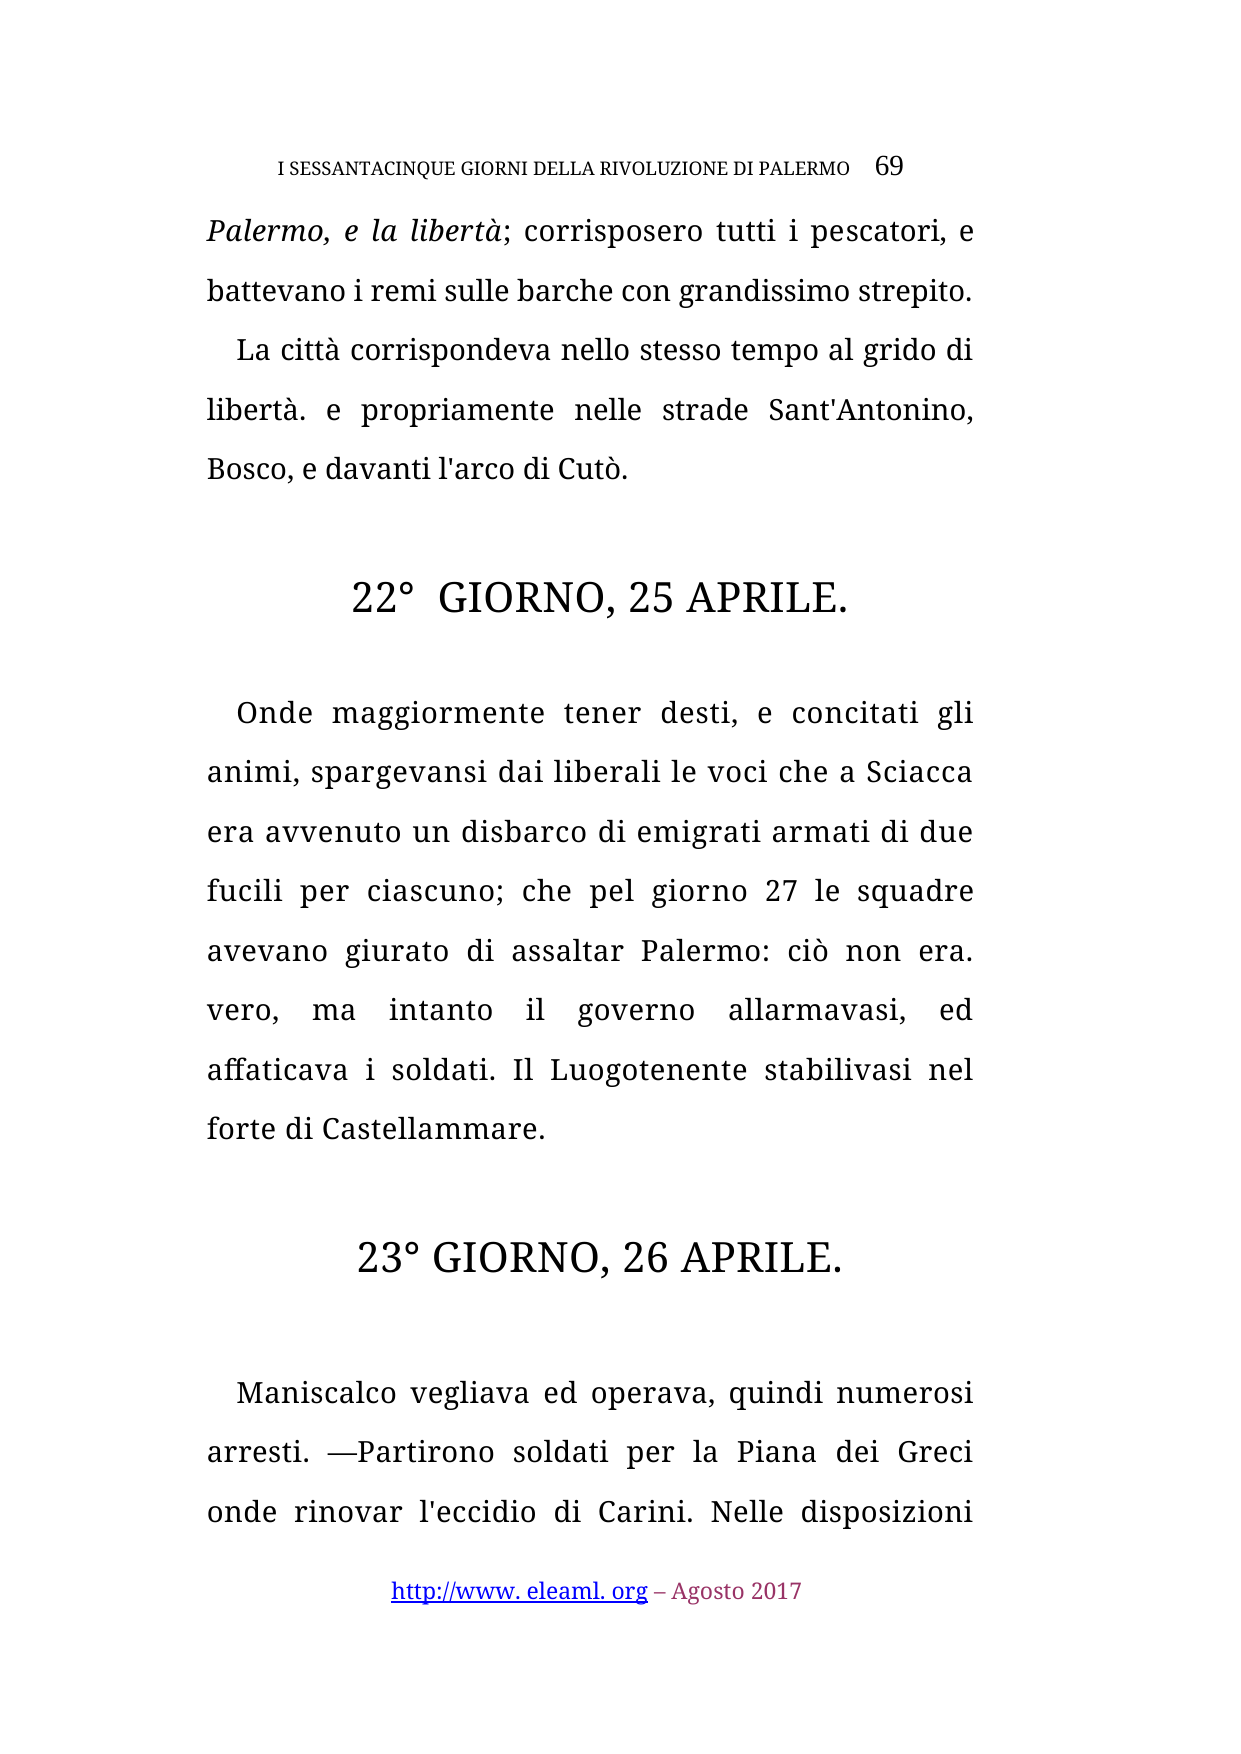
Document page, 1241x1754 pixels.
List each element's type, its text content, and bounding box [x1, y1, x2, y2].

text 23° GIORNO, 26 APRILE. [207, 1227, 974, 1284]
text Palermo, e la libertà; corrisposero tutti i pescatori, e battevano i remi sulle barche con grandissimo strepito. [207, 211, 974, 310]
text Maniscalco vegliava ed operava, quindi numerosi arresti. —Partirono soldati per la Piana dei Greci onde rinovar l'eccidio di Carini. Nelle disposizioni [207, 1372, 974, 1531]
text La città corrispondeva nello stesso tempo al grido di libertà. e propriamente nelle strade Sant'Antonino, Bosco, e davanti l'arco di Cutò. [207, 329, 974, 488]
text Onde maggiormente tener desti, e concitati gli animi, spargevansi dai liberali le voci che a Sciacca era avvenuto un disbarco di emigrati armati di due fucili per ciascuno; che pel giorno 27 le squadre avevano giurato di assaltar Palermo: ciò non era. vero, ma intanto il governo allarmavasi, ed affaticava i soldati. Il Luogotenente stabilivasi nel forte di Castellammare. [207, 692, 974, 1148]
text 22° GIORNO, 25 APRILE. [207, 567, 974, 624]
